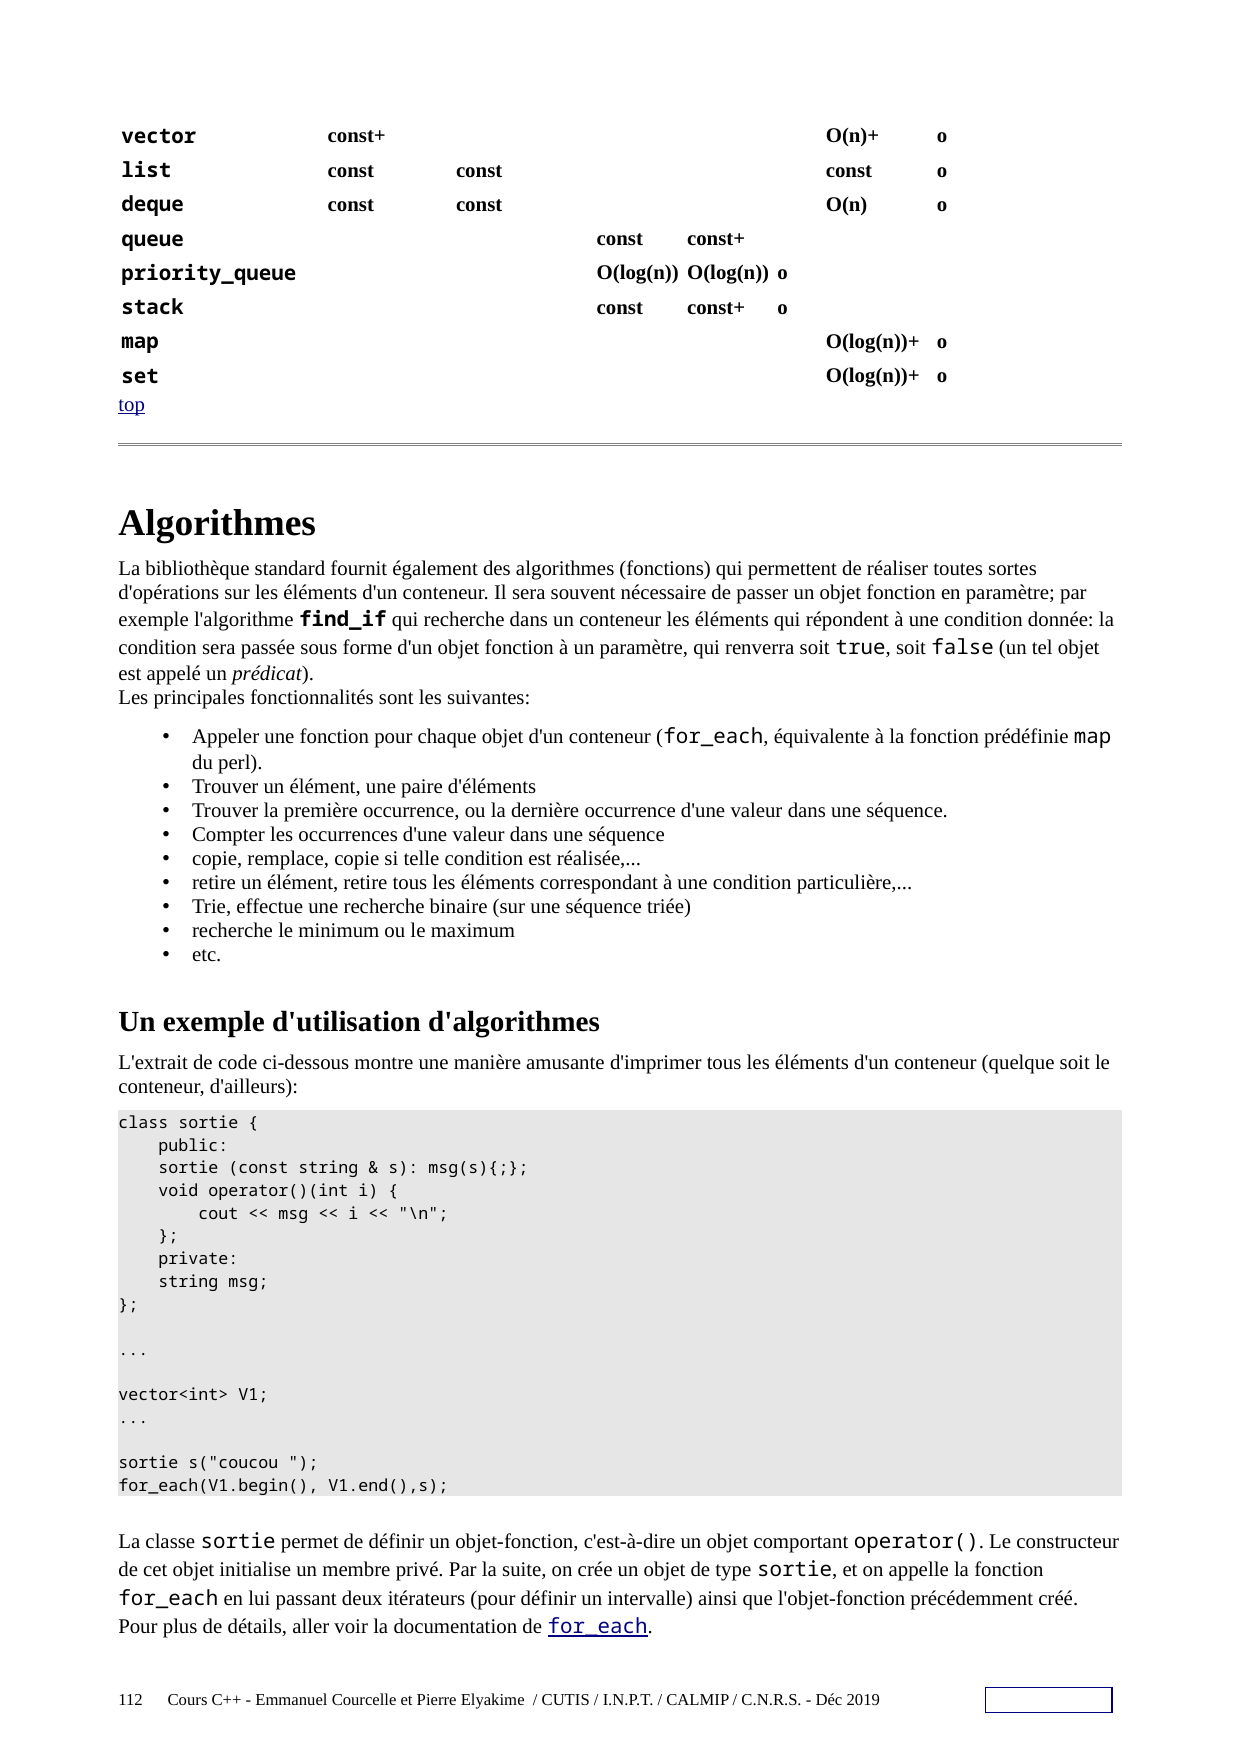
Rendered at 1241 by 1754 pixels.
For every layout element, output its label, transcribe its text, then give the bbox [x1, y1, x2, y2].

table_cell [325, 290, 453, 324]
table_cell const [823, 153, 934, 187]
table_cell const [453, 187, 593, 221]
table_cell [594, 153, 684, 187]
text void operator()(int i) { [118, 1178, 1122, 1201]
table_cell O(log(n))+ [823, 324, 934, 358]
table_cell deque [118, 187, 324, 221]
text private: [118, 1247, 1122, 1269]
table_cell O(log(n)) [594, 255, 684, 289]
text L'extrait de code ci-dessous montre une manière amusante d'imprimer tous les éléments d'un conteneur (quelque soit le conteneur, d'ailleurs): [118, 1050, 1122, 1098]
table_cell [325, 255, 453, 289]
table_cell o [934, 324, 1037, 358]
table_cell queue [118, 221, 324, 255]
table_cell [453, 255, 593, 289]
table_cell [774, 221, 823, 255]
table_cell o [774, 290, 823, 324]
text for_each(V1.begin(), V1.end(),s); [118, 1474, 1122, 1496]
table_cell const [453, 153, 593, 187]
list Trouver un élément, une paire d'éléments [162, 774, 1122, 798]
text top [118, 392, 1122, 416]
text cout << msg << i << "\n"; [118, 1201, 1122, 1224]
list Trouver la première occurrence, ou la dernière occurrence d'une valeur dans une séquence. [162, 798, 1122, 822]
table_cell [774, 153, 823, 187]
text class sortie { [118, 1110, 1122, 1133]
text }; [118, 1292, 1122, 1315]
table_cell [823, 255, 934, 289]
table_cell [684, 324, 774, 358]
list Compter les occurrences d'une valeur dans une séquence [162, 822, 1122, 846]
table_cell [594, 358, 684, 392]
table_cell map [118, 324, 324, 358]
list Trie, effectue une recherche binaire (sur une séquence triée) [162, 894, 1122, 918]
table_cell o [934, 358, 1037, 392]
list recherche le minimum ou le maximum [162, 918, 1122, 942]
list copie, remplace, copie si telle condition est réalisée,... [162, 846, 1122, 870]
table_cell [684, 153, 774, 187]
table_cell const+ [325, 118, 453, 152]
table_cell [325, 324, 453, 358]
table_cell [774, 324, 823, 358]
table_cell [823, 221, 934, 255]
table_cell O(log(n)) [684, 255, 774, 289]
list etc. [162, 942, 1122, 966]
table_cell o [774, 255, 823, 289]
table_cell const [325, 187, 453, 221]
table_cell vector [118, 118, 324, 152]
table_cell [934, 255, 1037, 289]
table_cell [684, 118, 774, 152]
table_cell O(n) [823, 187, 934, 221]
list Appeler une fonction pour chaque objet d'un conteneur (for_each, équivalente à la fonction prédéfinie map du perl). [162, 721, 1122, 774]
table_cell list [118, 153, 324, 187]
table_cell [684, 358, 774, 392]
subtitle Algorithmes [118, 500, 1122, 543]
table_cell [934, 221, 1037, 255]
table_cell const+ [684, 221, 774, 255]
table_cell [453, 290, 593, 324]
text La bibliothèque standard fournit également des algorithmes (fonctions) qui permettent de réaliser toutes sortes d'opérations sur les éléments d'un conteneur. Il sera souvent nécessaire de passer un objet fonction en paramètre; par exemple l'algorithme find_if qui recherche dans un conteneur les éléments qui répondent à une condition donnée: la condition sera passée sous forme d'un objet fonction à un paramètre, qui renverra soit true, soit false (un tel objet est appelé un prédicat). Les principales fonctionnalités sont les suivantes: [118, 556, 1122, 709]
text ... [118, 1337, 1122, 1360]
table_cell [774, 118, 823, 152]
table_cell const+ [684, 290, 774, 324]
table_cell o [934, 118, 1037, 152]
table_cell [594, 187, 684, 221]
table_cell [823, 290, 934, 324]
table_cell stack [118, 290, 324, 324]
text sortie s("coucou "); [118, 1451, 1122, 1474]
table_cell o [934, 187, 1037, 221]
table_cell [774, 187, 823, 221]
table_cell o [934, 153, 1037, 187]
table_cell [594, 324, 684, 358]
table_cell [453, 118, 593, 152]
table_cell const [594, 290, 684, 324]
table_cell priority_queue [118, 255, 324, 289]
table_cell [453, 358, 593, 392]
table_cell set [118, 358, 324, 392]
text vector<int> V1; [118, 1383, 1122, 1406]
text public: [118, 1133, 1122, 1156]
text ... [118, 1406, 1122, 1428]
table_cell [325, 221, 453, 255]
text La classe sortie permet de définir un objet-fonction, c'est-à-dire un objet comportant operator(). Le constructeur de cet objet initialise un membre privé. Par la suite, on crée un objet de type sortie, et on appelle la fonction for_each en lui passant deux itérateurs (pour définir un intervalle) ainsi que l'objet-fonction précédemment créé. Pour plus de détails, aller voir la documentation de for_each. [118, 1526, 1122, 1640]
text sortie (const string & s): msg(s){;}; [118, 1156, 1122, 1178]
text string msg; [118, 1269, 1122, 1292]
table_cell [934, 290, 1037, 324]
table_cell [684, 187, 774, 221]
subtitle Un exemple d'utilisation d'algorithmes [118, 1004, 1122, 1037]
table_cell [774, 358, 823, 392]
table_cell const [325, 153, 453, 187]
table_cell [325, 358, 453, 392]
table_cell [453, 324, 593, 358]
table_cell O(n)+ [823, 118, 934, 152]
text }; [118, 1224, 1122, 1247]
list retire un élément, retire tous les éléments correspondant à une condition particulière,... [162, 870, 1122, 894]
table_cell const [594, 221, 684, 255]
table_cell [594, 118, 684, 152]
table_cell [453, 221, 593, 255]
table_cell O(log(n))+ [823, 358, 934, 392]
